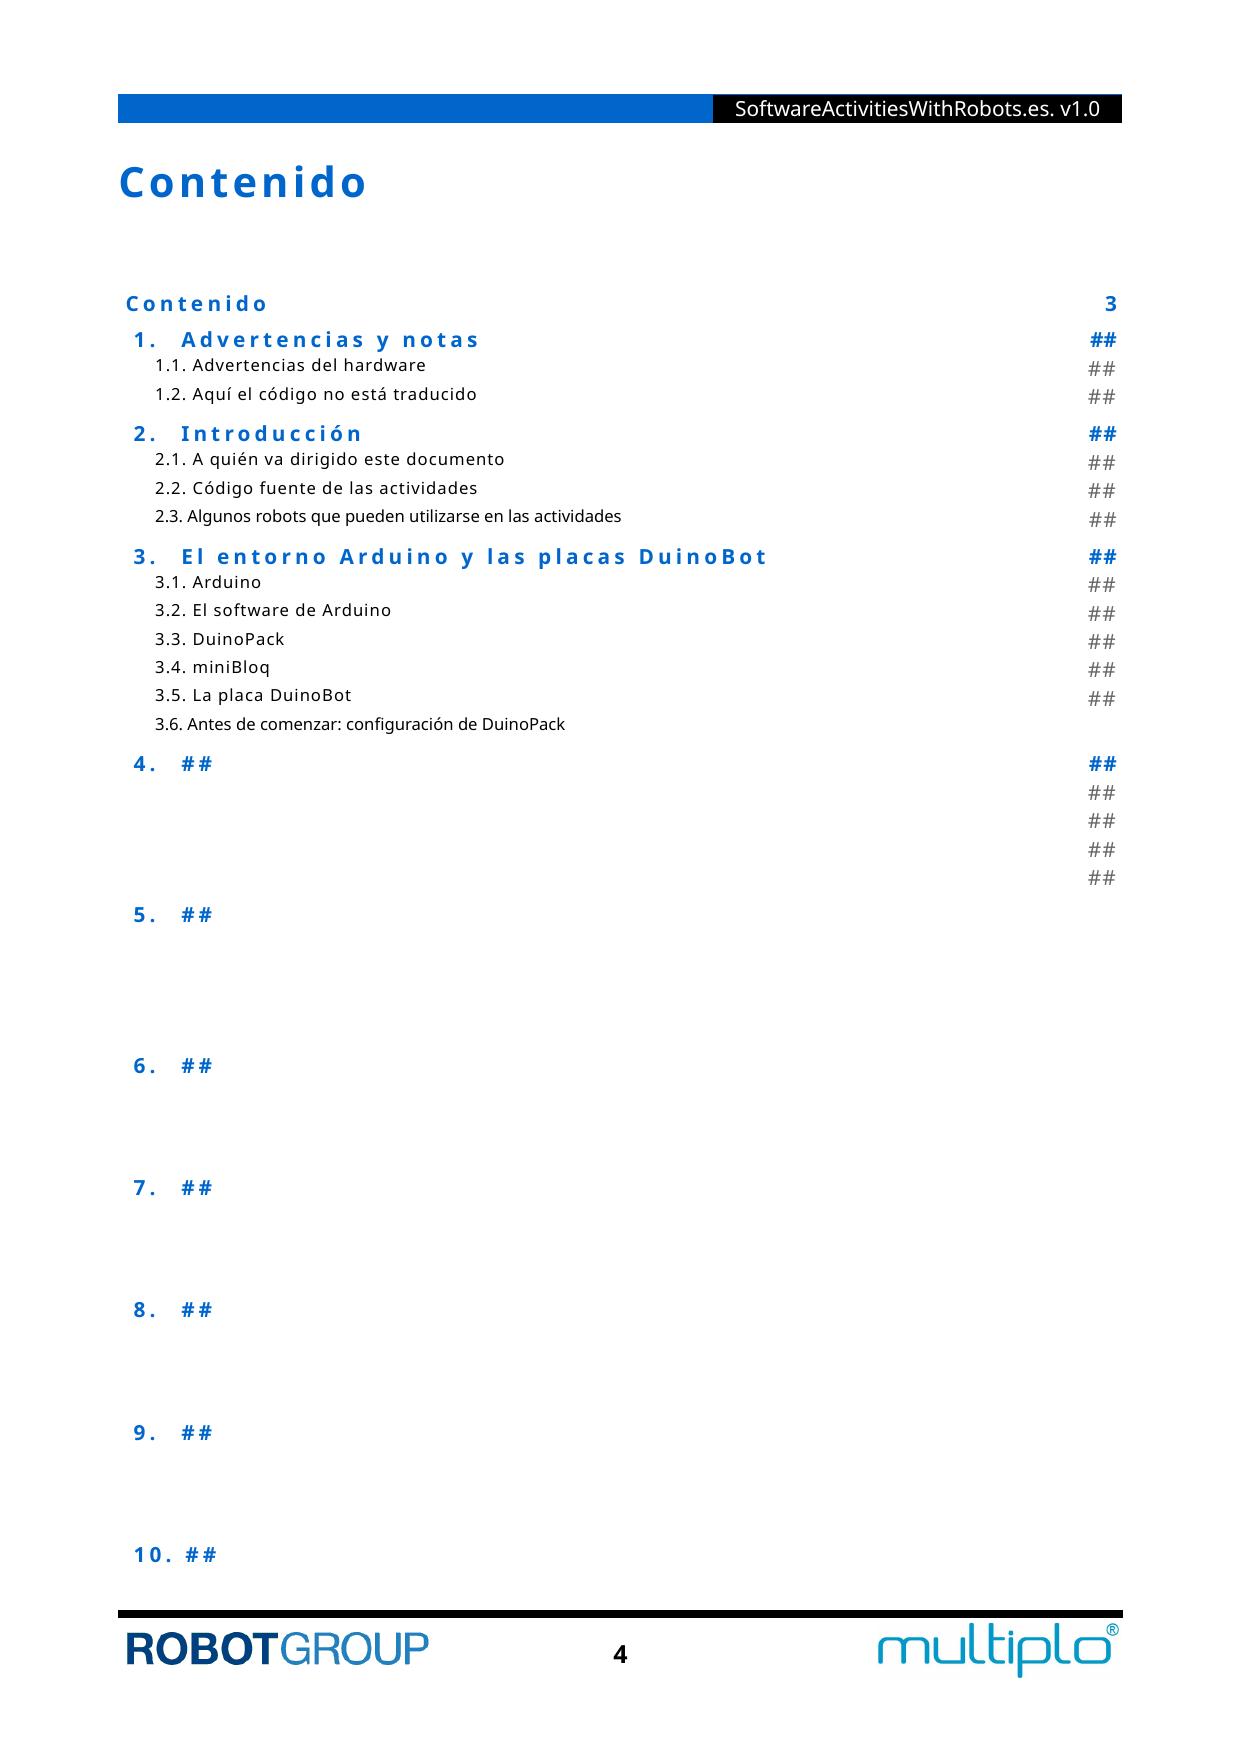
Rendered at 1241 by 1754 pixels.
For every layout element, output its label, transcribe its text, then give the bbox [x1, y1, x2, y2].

table_cell ## [1034, 749, 1124, 778]
table_cell [118, 1381, 1034, 1409]
table_cell [118, 835, 1034, 863]
table_cell [1034, 1324, 1124, 1352]
table_cell [1034, 1295, 1124, 1324]
table_cell [1034, 1418, 1124, 1446]
table_cell [118, 1136, 1034, 1164]
table_cell ## [1034, 505, 1124, 533]
table_cell ## [1034, 476, 1124, 505]
table_cell [118, 317, 1034, 326]
table_cell [118, 985, 1034, 1014]
table_cell 1. Advertencias y notas [118, 326, 1034, 354]
picture [118, 1622, 434, 1673]
table_cell [118, 1287, 1034, 1295]
table_cell 2.3. Algunos robots que pueden utilizarse en las actividades [118, 505, 1034, 533]
table_cell ## [1034, 656, 1124, 684]
table_cell [118, 892, 1034, 900]
table_cell [118, 411, 1034, 419]
table_cell [1034, 1173, 1124, 1202]
table_cell 1.1. Advertencias del hardware [118, 354, 1034, 382]
table_cell ## [1034, 627, 1124, 656]
table_cell 3.2. El software de Arduino [118, 599, 1034, 627]
table_cell ## [1034, 383, 1124, 411]
table_cell [118, 1503, 1034, 1531]
table_header 3 [1034, 289, 1124, 317]
table_cell [1034, 1409, 1124, 1418]
table_cell ## [1034, 448, 1124, 476]
table_cell ## [1034, 778, 1124, 806]
table_cell [118, 1079, 1034, 1108]
text Contenido [118, 152, 1122, 209]
table_cell [1034, 1503, 1124, 1531]
table_cell [1034, 1531, 1124, 1540]
table_cell [118, 1108, 1034, 1136]
table_cell ## [1034, 684, 1124, 712]
table_cell [118, 957, 1034, 985]
table_cell [118, 1259, 1034, 1287]
table_cell 3. El entorno Arduino y las placas DuinoBot [118, 542, 1034, 570]
table_cell [1034, 929, 1124, 957]
table_header Contenido [118, 289, 1034, 317]
table_cell [118, 1352, 1034, 1381]
table_cell [1034, 533, 1124, 542]
table_cell [118, 1531, 1034, 1540]
table_cell [118, 1014, 1034, 1042]
table_cell [1034, 1446, 1124, 1474]
table_cell ## [1034, 326, 1124, 354]
table_cell [1034, 1230, 1124, 1258]
table_cell [1034, 900, 1124, 928]
table_cell [118, 1202, 1034, 1230]
table_cell 6. ## [118, 1051, 1034, 1079]
table_cell [1034, 1569, 1124, 1597]
table_cell [1034, 1051, 1124, 1079]
table_cell 1.2. Aquí el código no está traducido [118, 383, 1034, 411]
table_cell 9. ## [118, 1418, 1034, 1446]
table_cell ## [1034, 835, 1124, 863]
table_cell [118, 778, 1034, 806]
table_cell [1034, 985, 1124, 1014]
table_cell [1034, 1042, 1124, 1051]
table_cell [1034, 1540, 1124, 1568]
table_cell [1034, 892, 1124, 900]
table_cell [118, 1165, 1034, 1173]
table_cell [118, 1446, 1034, 1474]
table_cell [1034, 713, 1124, 741]
table_cell 8. ## [118, 1295, 1034, 1324]
table_cell [1034, 1108, 1124, 1136]
table_cell [1034, 1287, 1124, 1295]
table_cell ## [1034, 863, 1124, 892]
table_cell [118, 1324, 1034, 1352]
table_cell 7. ## [118, 1173, 1034, 1202]
table_cell [1034, 317, 1124, 326]
table_cell 3.3. DuinoPack [118, 627, 1034, 656]
table_cell ## [1034, 806, 1124, 835]
table_cell 10. ## [118, 1540, 1034, 1568]
table_cell ## [1034, 420, 1124, 448]
table_cell [1034, 1381, 1124, 1409]
table_cell 5. ## [118, 900, 1034, 928]
table_cell ## [1034, 542, 1124, 570]
table_cell ## [1034, 599, 1124, 627]
table_cell [118, 741, 1034, 749]
table_cell [1034, 1352, 1124, 1381]
table_cell [118, 1042, 1034, 1051]
table_cell 2. Introducción [118, 420, 1034, 448]
table_cell [1034, 1475, 1124, 1503]
table_cell 3.1. Arduino [118, 570, 1034, 599]
table_cell [118, 1475, 1034, 1503]
table_cell 4. ## [118, 749, 1034, 778]
table_cell [118, 1230, 1034, 1258]
table_cell [1034, 1014, 1124, 1042]
picture [877, 1622, 1123, 1679]
table_cell [1034, 1079, 1124, 1108]
table_cell 3.6. Antes de comenzar: configuración de DuinoPack [118, 713, 1034, 741]
table_cell [118, 1569, 1034, 1597]
table_cell 2.1. A quién va dirigido este documento [118, 448, 1034, 476]
table_cell [1034, 411, 1124, 419]
table_cell [118, 806, 1034, 835]
table_cell 2.2. Código fuente de las actividades [118, 476, 1034, 505]
table_cell [1034, 1165, 1124, 1173]
table_cell [1034, 1136, 1124, 1164]
table_cell 3.4. miniBloq [118, 656, 1034, 684]
table_cell [1034, 1259, 1124, 1287]
table_cell [118, 533, 1034, 542]
table_cell [1034, 1202, 1124, 1230]
table_cell [1034, 741, 1124, 749]
table_cell 3.5. La placa DuinoBot [118, 684, 1034, 712]
table_cell [118, 929, 1034, 957]
table_cell ## [1034, 354, 1124, 382]
table_cell [118, 863, 1034, 892]
table_cell ## [1034, 570, 1124, 599]
table_cell [1034, 957, 1124, 985]
table_cell [118, 1409, 1034, 1418]
